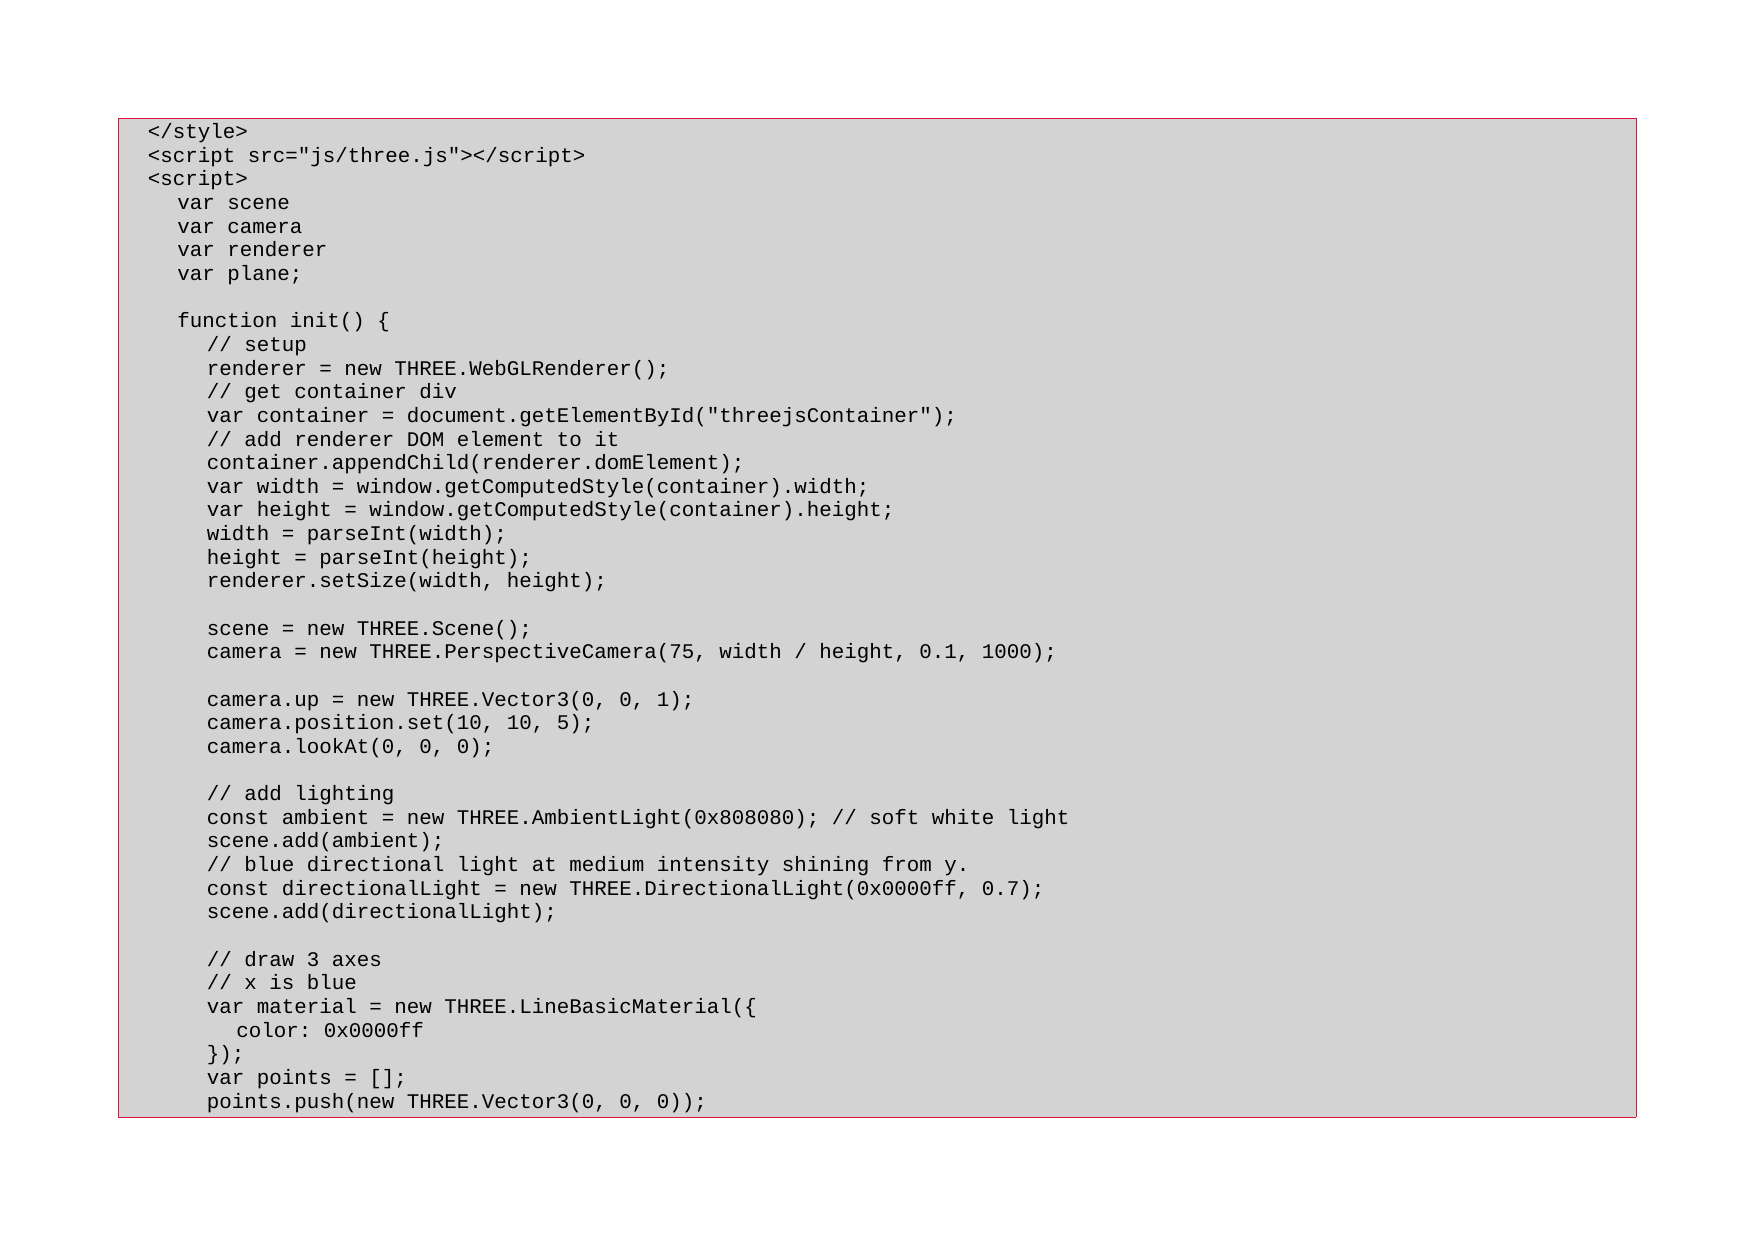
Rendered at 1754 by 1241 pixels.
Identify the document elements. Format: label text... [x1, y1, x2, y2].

text width = parseInt(width); [119, 520, 1636, 544]
text // get container div [119, 378, 1636, 402]
text var renderer [119, 236, 1636, 260]
text var container = document.getElementById("threejsContainer"); [119, 402, 1636, 426]
text points.push(new THREE.Vector3(0, 0, 0)); [119, 1088, 1636, 1117]
text var height = window.getComputedStyle(container).height; [119, 496, 1636, 520]
text function init() { [119, 307, 1636, 331]
text color: 0x0000ff [119, 1017, 1636, 1040]
text camera = new THREE.PerspectiveCamera(75, width / height, 0.1, 1000); [119, 638, 1636, 662]
text // add renderer DOM element to it [119, 426, 1636, 449]
text renderer = new THREE.WebGLRenderer(); [119, 354, 1636, 378]
text <script> [119, 165, 1636, 189]
text camera.position.set(10, 10, 5); [119, 709, 1636, 733]
text height = parseInt(height); [119, 544, 1636, 567]
text // draw 3 axes [119, 946, 1636, 969]
text var points = []; [119, 1064, 1636, 1088]
text <script src="js/three.js"></script> [119, 142, 1636, 165]
text container.appendChild(renderer.domElement); [119, 449, 1636, 473]
text // add lighting [119, 780, 1636, 804]
text // blue directional light at medium intensity shining from y. [119, 851, 1636, 875]
text var width = window.getComputedStyle(container).width; [119, 473, 1636, 496]
text scene.add(directionalLight); [119, 898, 1636, 922]
text // x is blue [119, 969, 1636, 993]
text camera.up = new THREE.Vector3(0, 0, 1); [119, 686, 1636, 709]
text const ambient = new THREE.AmbientLight(0x808080); // soft white light [119, 804, 1636, 827]
text scene = new THREE.Scene(); [119, 615, 1636, 638]
text const directionalLight = new THREE.DirectionalLight(0x0000ff, 0.7); [119, 875, 1636, 898]
text // setup [119, 331, 1636, 354]
text var camera [119, 213, 1636, 236]
text camera.lookAt(0, 0, 0); [119, 733, 1636, 757]
text </style> [119, 119, 1636, 142]
text var material = new THREE.LineBasicMaterial({ [119, 993, 1636, 1017]
text }); [119, 1040, 1636, 1064]
text var scene [119, 189, 1636, 213]
text var plane; [119, 260, 1636, 284]
text scene.add(ambient); [119, 827, 1636, 851]
text renderer.setSize(width, height); [119, 567, 1636, 591]
